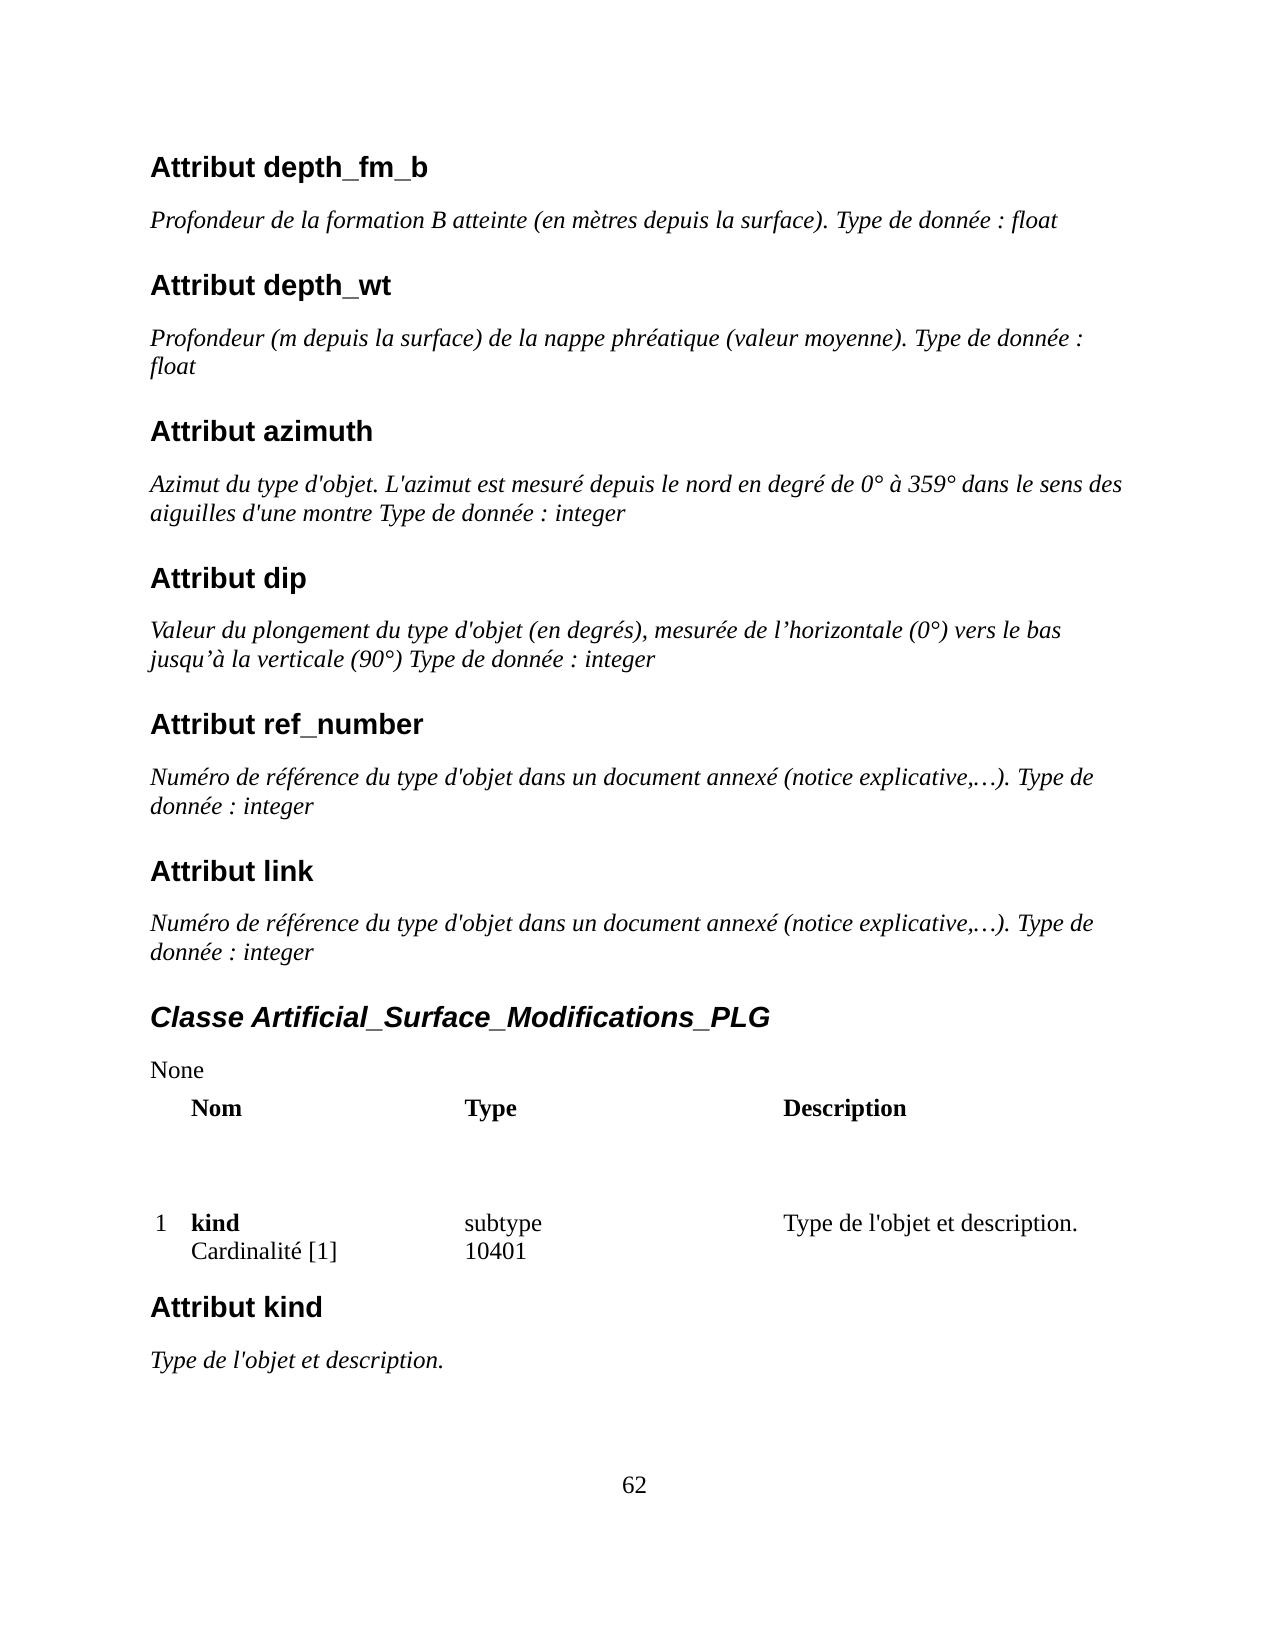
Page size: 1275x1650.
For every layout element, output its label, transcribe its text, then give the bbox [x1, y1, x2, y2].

text Type de l'objet et description. [150, 1345, 1125, 1374]
text Numéro de référence du type d'objet dans un document annexé (notice explicative,…). Type de donnée : integer [150, 908, 1125, 966]
subtitle Attribut dip [150, 561, 1125, 594]
table_cell Cardinalité [1] [186, 1236, 460, 1265]
table_cell [150, 1236, 186, 1265]
table_cell [779, 1236, 1125, 1265]
subtitle Classe Artificial_Surface_Modifications_PLG [150, 1000, 1125, 1033]
subtitle Attribut ref_number [150, 707, 1125, 741]
text Azimut du type d'objet. L'azimut est mesuré depuis le nord en degré de 0° à 359° dans le sens des aiguilles d'une montre Type de donnée : integer [150, 469, 1125, 527]
text Profondeur (m depuis la surface) de la nappe phréatique (valeur moyenne). Type de donnée : float [150, 323, 1125, 380]
table_cell Type de l'objet et description. [779, 1208, 1125, 1236]
text Valeur du plongement du type d'objet (en degrés), mesurée de l’horizontale (0°) vers le bas jusqu’à la verticale (90°) Type de donnée : integer [150, 616, 1125, 673]
table_header Nom [186, 1093, 460, 1208]
table_cell 1 [150, 1208, 186, 1236]
table_cell subtype [460, 1208, 779, 1236]
table_header Type [460, 1093, 779, 1208]
subtitle Attribut depth_fm_b [150, 150, 1125, 183]
table_header Description [779, 1093, 1125, 1208]
text Numéro de référence du type d'objet dans un document annexé (notice explicative,…). Type de donnée : integer [150, 762, 1125, 819]
table_cell 10401 [460, 1236, 779, 1265]
subtitle Attribut azimuth [150, 414, 1125, 448]
table_cell kind [186, 1208, 460, 1236]
subtitle Attribut kind [150, 1290, 1125, 1324]
subtitle Attribut depth_wt [150, 268, 1125, 301]
table_header [150, 1093, 186, 1208]
text Profondeur de la formation B atteinte (en mètres depuis la surface). Type de donnée : float [150, 205, 1125, 234]
subtitle Attribut link [150, 853, 1125, 887]
text None [150, 1055, 1125, 1084]
